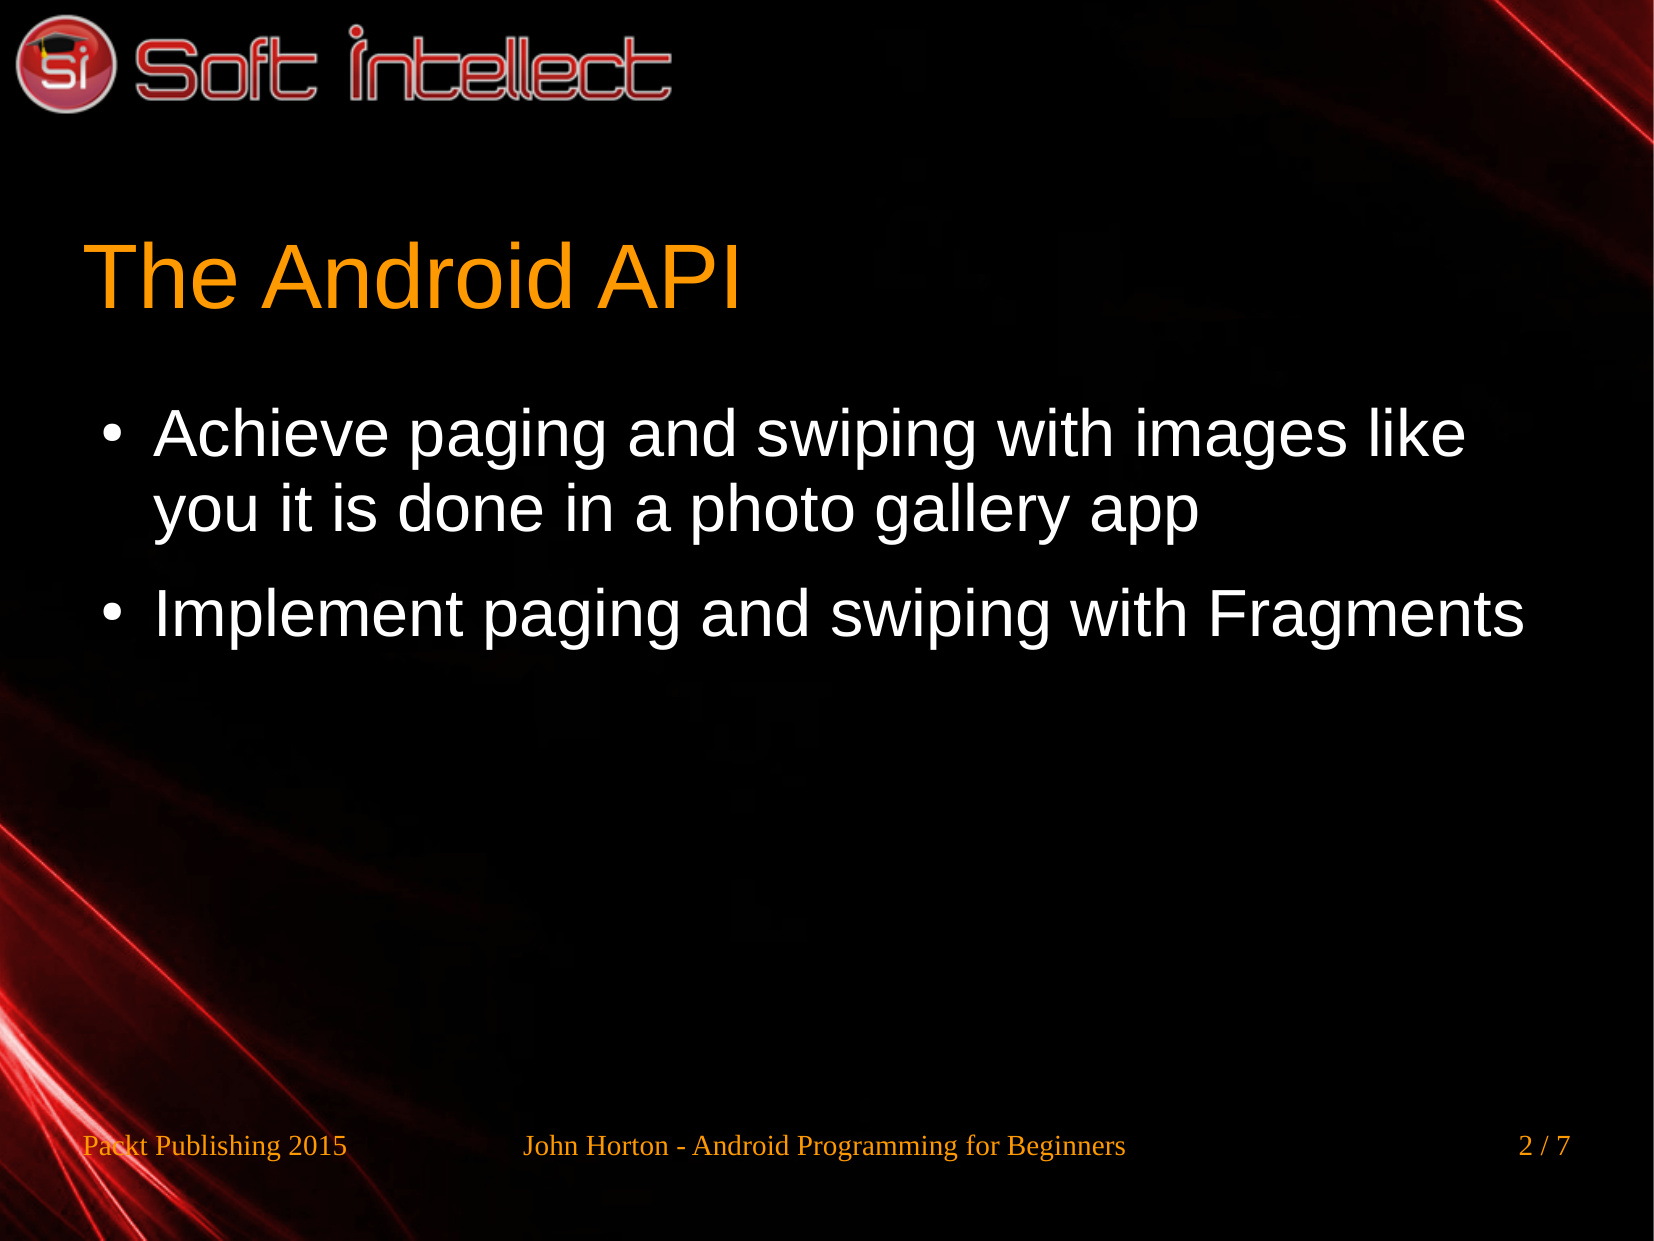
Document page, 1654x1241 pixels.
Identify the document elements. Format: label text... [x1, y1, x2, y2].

picture [0, 0, 1654, 1241]
list Achieve paging and swiping with images like you it is done in a photo gallery app Implement paging and swiping with Fragments [82, 396, 1571, 1116]
title The Android API [82, 173, 1571, 381]
